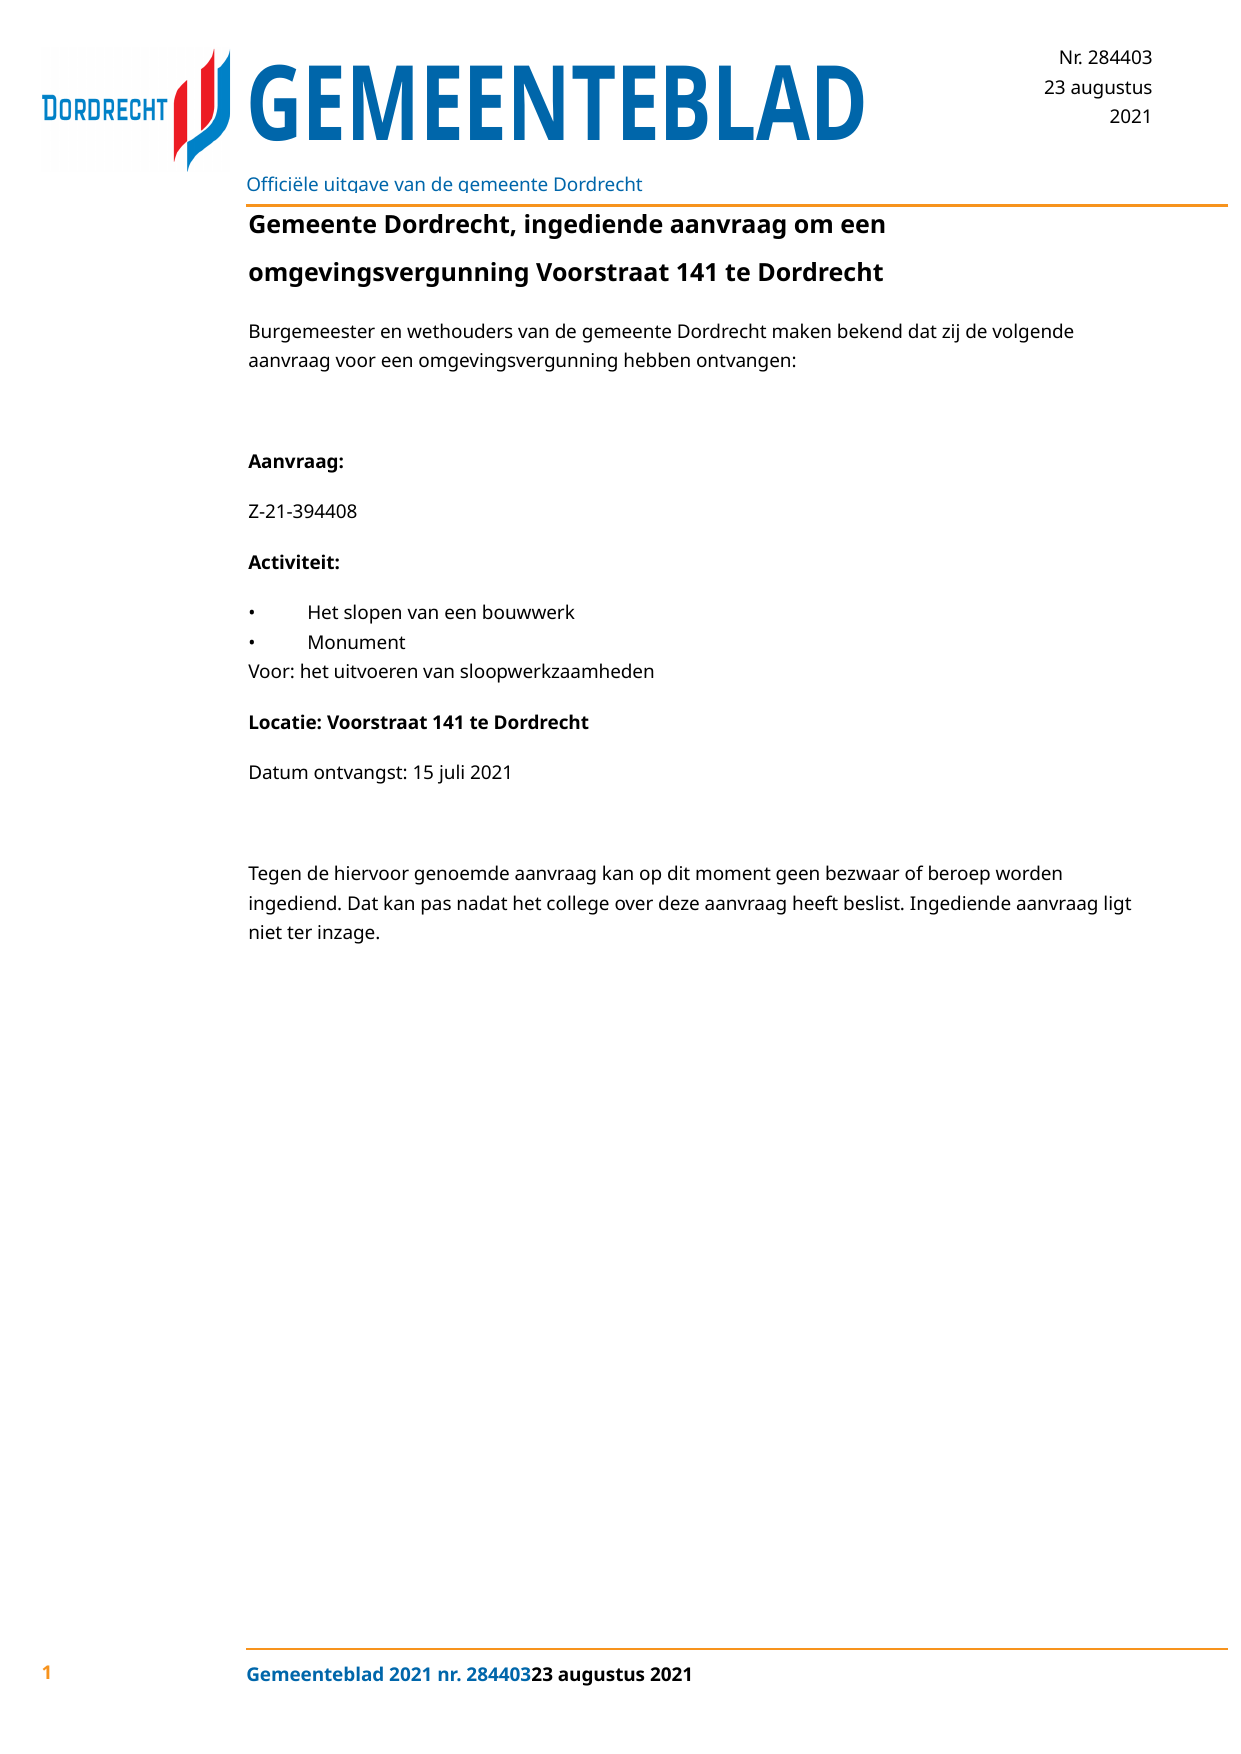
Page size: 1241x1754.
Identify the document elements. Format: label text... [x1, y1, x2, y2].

text Gemeente Dordrecht, ingediende aanvraag om een omgevingsvergunning Voorstraat 141 te Dordrecht [248, 207, 1152, 288]
text Tegen de hiervoor genoemde aanvraag kan op dit moment geen bezwaar of beroep worden ingediend. Dat kan pas nadat het college over deze aanvraag heeft beslist. Ingediende aanvraag ligt niet ter inzage. [248, 860, 1152, 945]
text Voor: het uitvoeren van sloopwerkzaamheden [248, 659, 1152, 684]
list Het slopen van een bouwwerk [248, 599, 1152, 625]
text Aanvraag: [248, 448, 1152, 474]
list Monument [248, 629, 1152, 655]
text Datum ontvangst: 15 juli 2021 [248, 759, 1152, 785]
text Z-21-394408 [248, 499, 1152, 524]
text Locatie: Voorstraat 141 te Dordrecht [248, 709, 1152, 735]
text Burgemeester en wethouders van de gemeente Dordrecht maken bekend dat zij de volgende aanvraag voor een omgevingsvergunning hebben ontvangen: [248, 318, 1152, 373]
text Activiteit: [248, 549, 1152, 575]
picture [41, 47, 231, 172]
